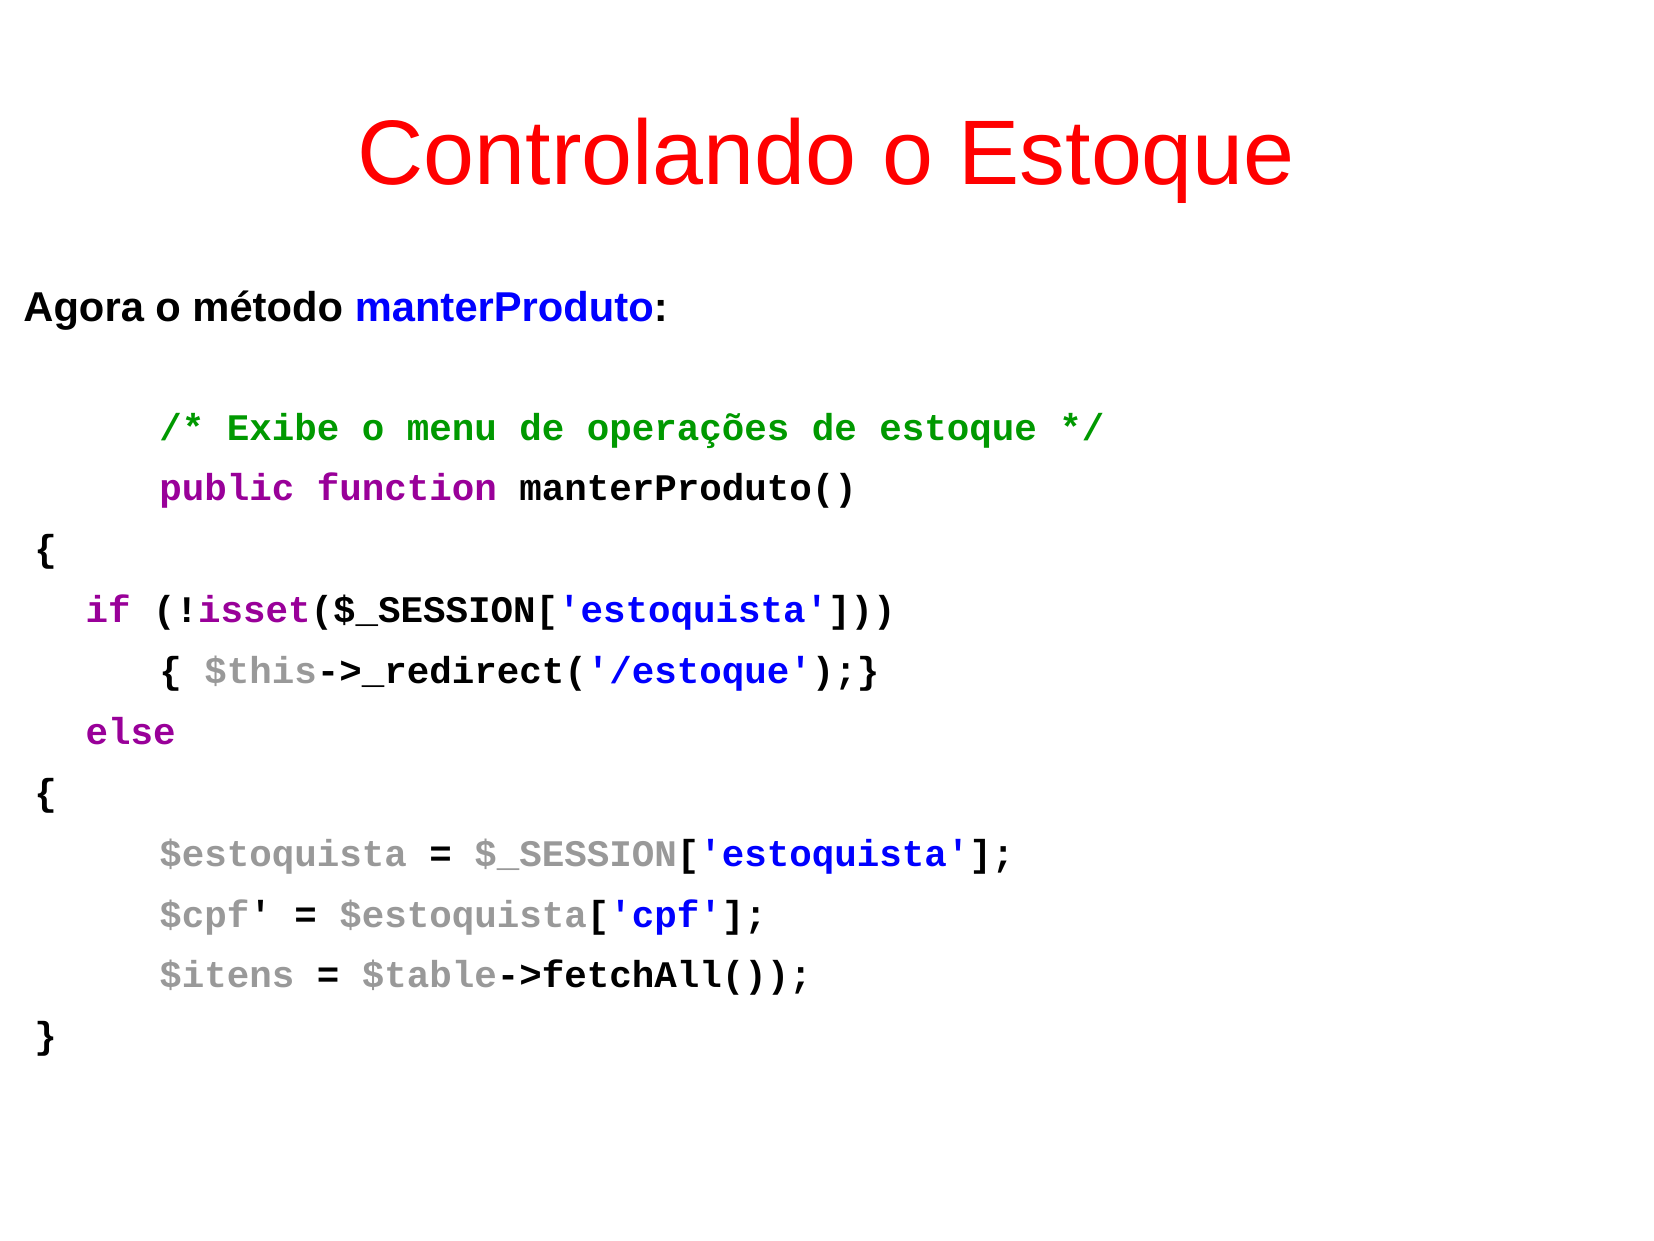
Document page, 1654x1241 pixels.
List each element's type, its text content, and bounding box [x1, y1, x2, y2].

list Agora o método manterProduto: /* Exibe o menu de operações de estoque */ public function manterProduto() { if (!isset($_SESSION['estoquista'])) { $this->_redirect('/estoque');} else { $estoquista = $_SESSION['estoquista']; $cpf' = $estoquista['cpf']; $itens = $table->fetchAll()); } [11, 283, 1607, 1229]
title Controlando o Estoque [82, 49, 1571, 257]
